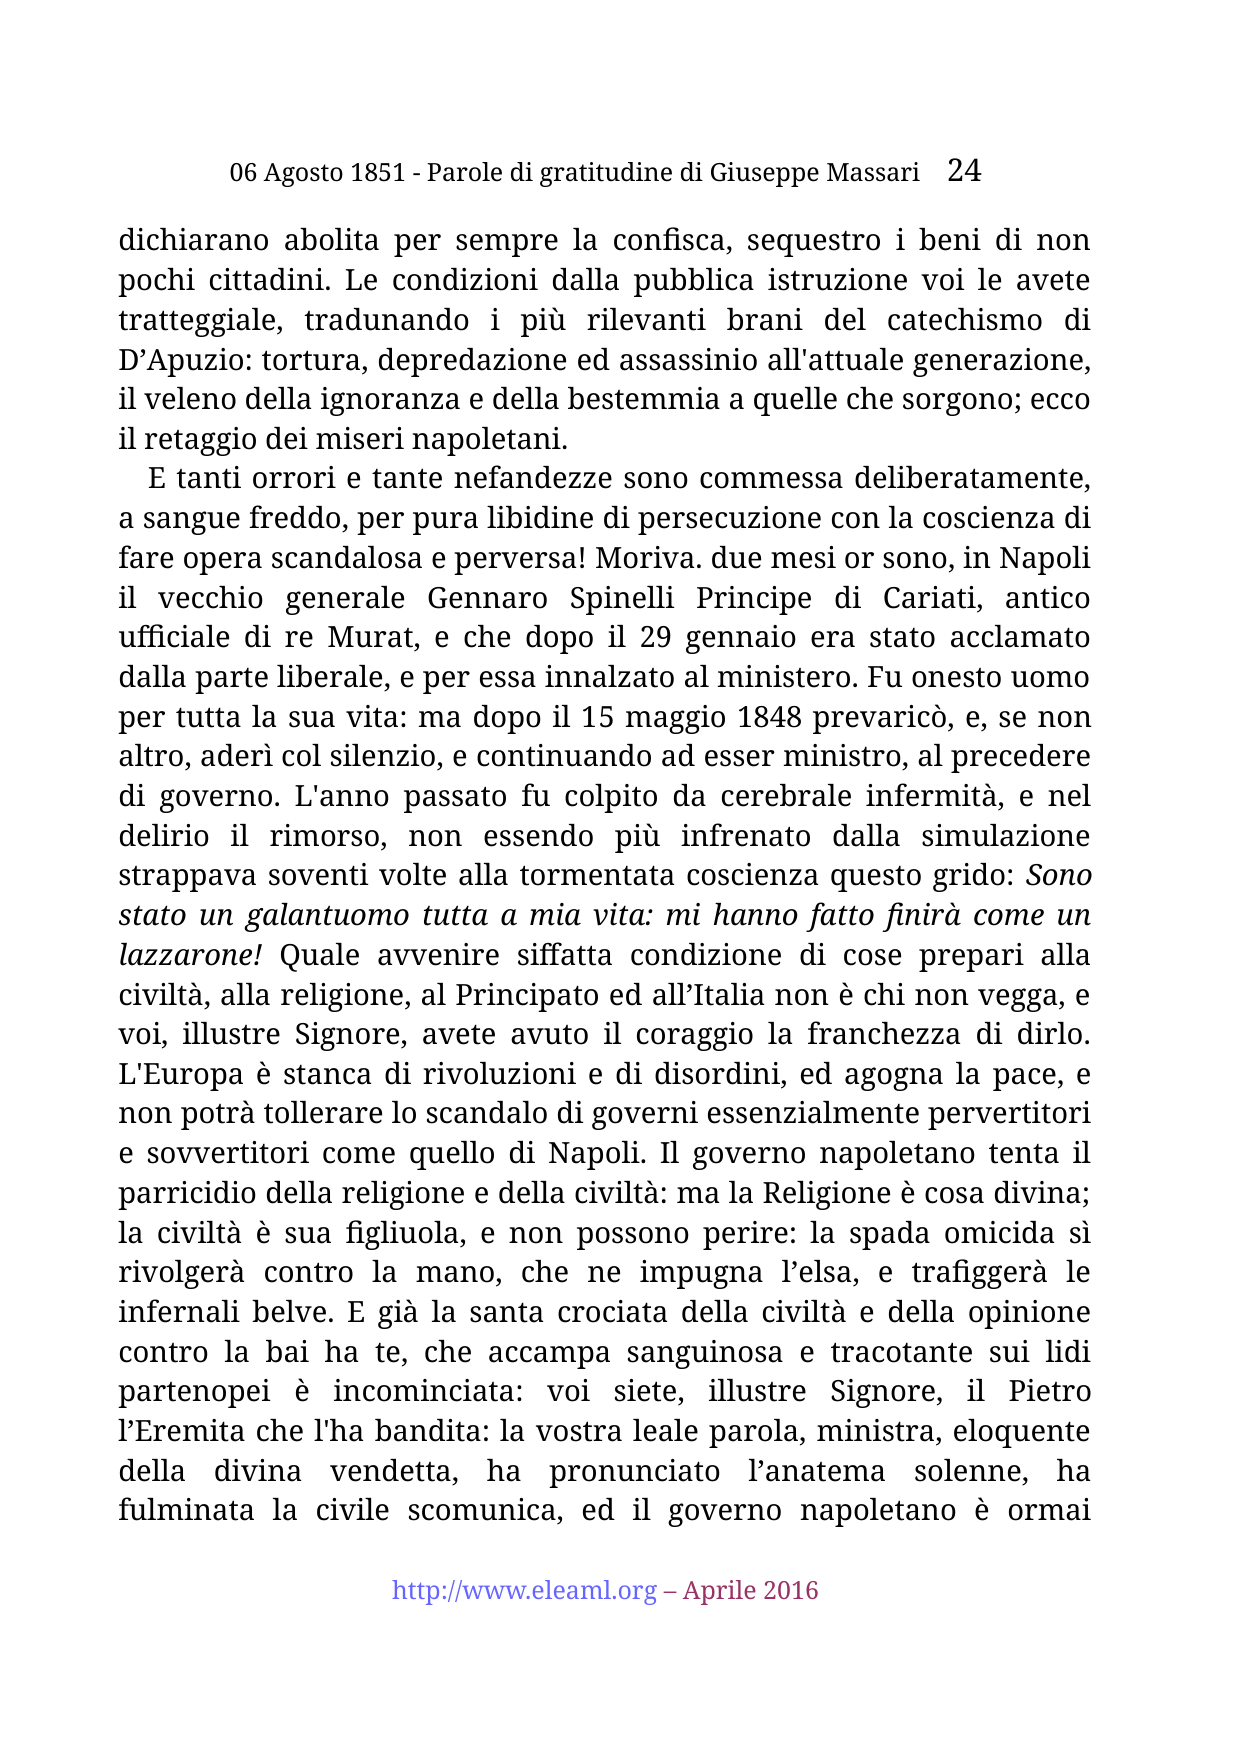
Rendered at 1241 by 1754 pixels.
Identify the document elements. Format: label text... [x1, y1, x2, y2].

text dichiarano abolita per sempre la confisca, sequestro i beni di non pochi cittadini. Le condizioni dalla pubblica istruzione voi le avete tratteggiale, tradunando i più rilevanti brani del catechismo di D’Apuzio: tortura, depredazione ed assassinio all'attuale generazione, il veleno della ignoranza e della bestemmia a quelle che sorgono; ecco il retaggio dei miseri napoletani. [118, 220, 1093, 458]
text E tanti orrori e tante nefandezze sono commessa deliberatamente, a sangue freddo, per pura libidine di persecuzione con la coscienza di fare opera scandalosa e perversa! Moriva. due mesi or sono, in Napoli il vecchio generale Gennaro Spinelli Principe di Cariati, antico ufficiale di re Murat, e che dopo il 29 gennaio era stato acclamato dalla parte liberale, e per essa innalzato al ministero. Fu onesto uomo per tutta la sua vita: ma dopo il 15 maggio 1848 prevaricò, e, se non altro, aderì col silenzio, e continuando ad esser ministro, al precedere di governo. L'anno passato fu colpito da cerebrale infermità, e nel delirio il rimorso, non essendo più infrenato dalla simulazione strappava soventi volte alla tormentata coscienza questo grido: Sono stato un galantuomo tutta a mia vita: mi hanno fatto finirà come un lazzarone! Quale avvenire siffatta condizione di cose prepari alla civiltà, alla religione, al Principato ed all’Italia non è chi non vegga, e voi, illustre Signore, avete avuto il coraggio la franchezza di dirlo. L'Europa è stanca di rivoluzioni e di disordini, ed agogna la pace, e non potrà tollerare lo scandalo di governi essenzialmente pervertitori e sovvertitori come quello di Napoli. Il governo napoletano tenta il parricidio della religione e della civiltà: ma la Religione è cosa divina; la civiltà è sua figliuola, e non possono perire: la spada omicida sì rivolgerà contro la mano, che ne impugna l’elsa, e trafiggerà le infernali belve. E già la santa crociata della civiltà e della opinione contro la bai ha te, che accampa sanguinosa e tracotante sui lidi partenopei è incominciata: voi siete, illustre Signore, il Pietro l’Eremita che l'ha bandita: la vostra leale parola, ministra, eloquente della divina vendetta, ha pronunciato l’anatema solenne, ha fulminata la civile scomunica, ed il governo napoletano è ormai [118, 458, 1093, 1529]
